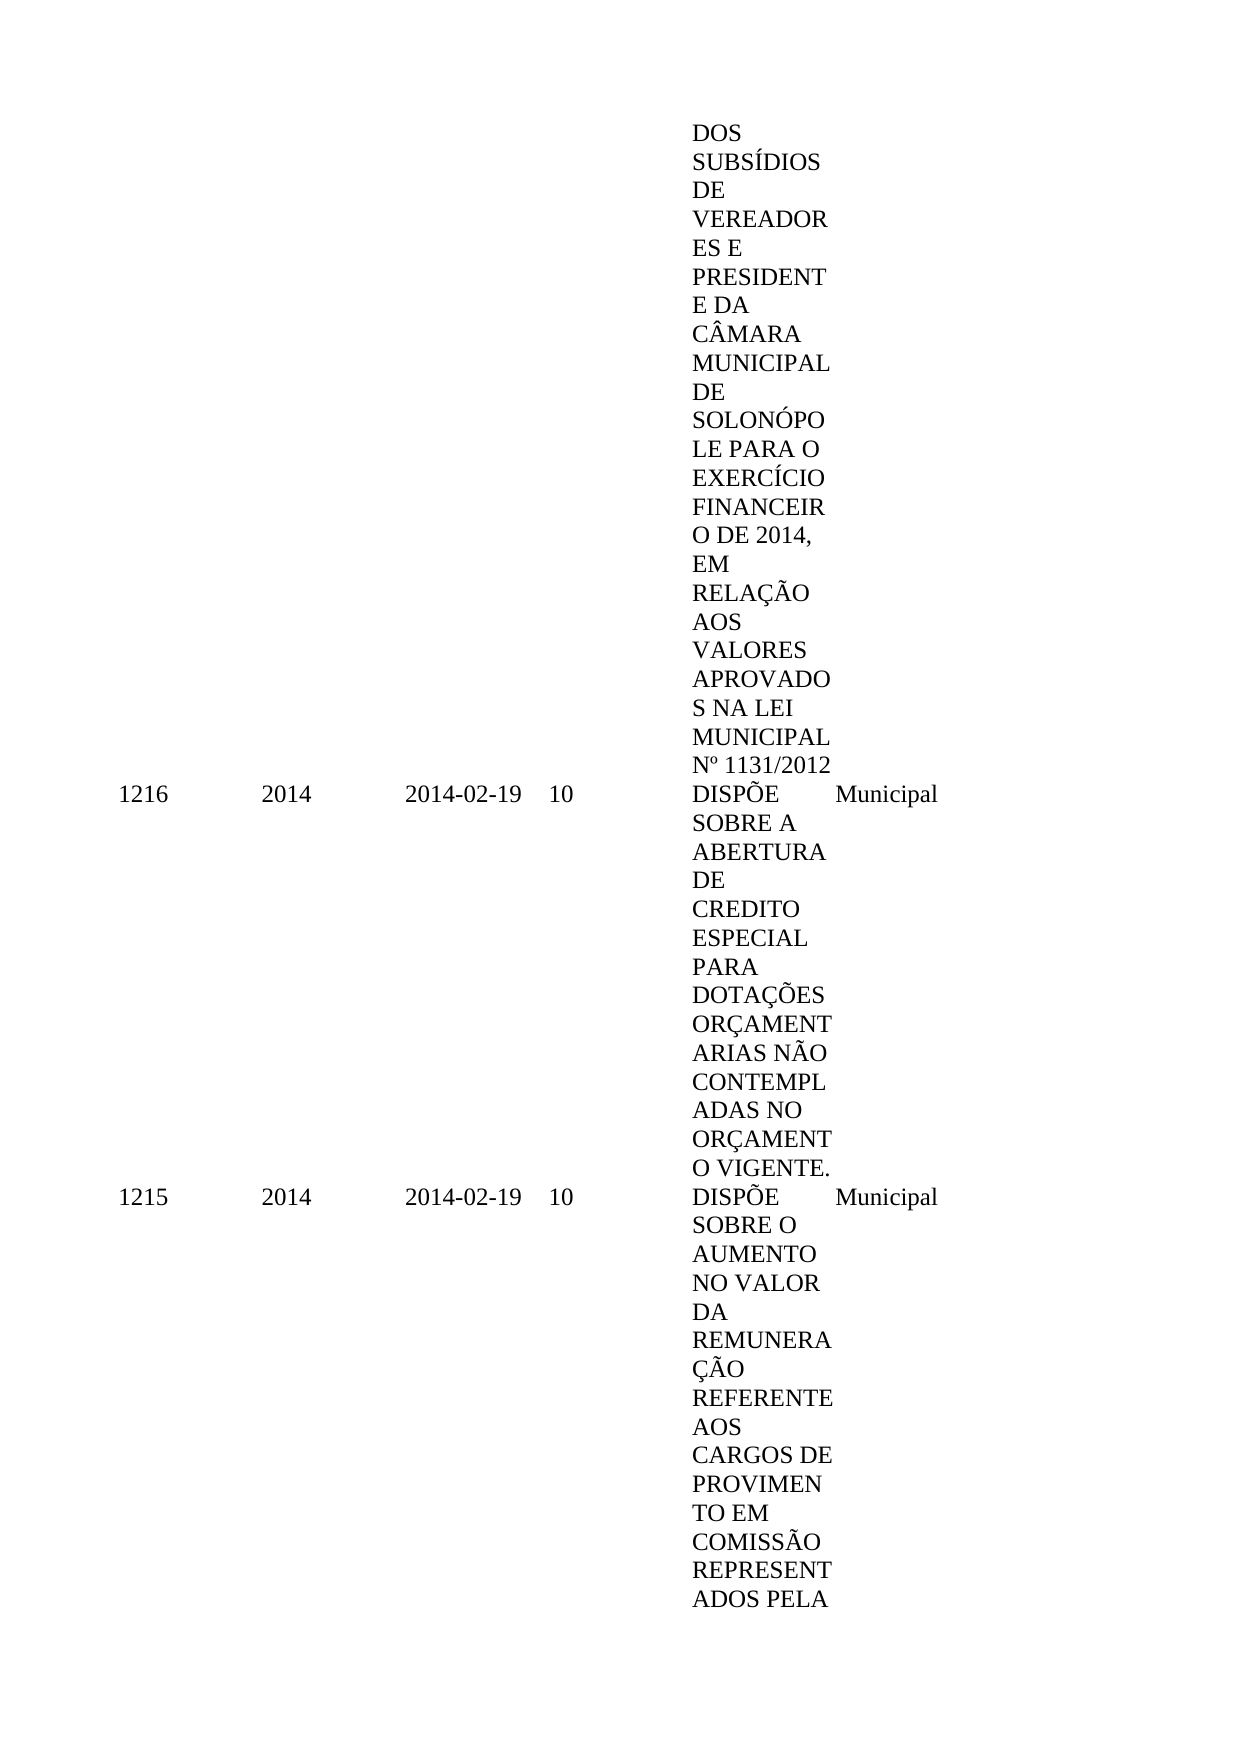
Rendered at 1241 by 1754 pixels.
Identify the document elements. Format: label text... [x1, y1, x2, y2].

table_cell [118, 118, 261, 779]
table_cell 10 [548, 779, 692, 1182]
table_cell [835, 118, 979, 779]
table_cell Municipal [835, 1182, 979, 1613]
table_cell Municipal [835, 779, 979, 1182]
table_cell 2014 [261, 779, 405, 1182]
table_cell DISPÕE SOBRE O AUMENTO NO VALOR DA REMUNERAÇÃO REFERENTE AOS CARGOS DE PROVIMENTO EM COMISSÃO REPRESENTADOS PELA [692, 1182, 835, 1613]
table_cell DISPÕE SOBRE A ABERTURA DE CREDITO ESPECIAL PARA DOTAÇÕES ORÇAMENTARIAS NÃO CONTEMPLADAS NO ORÇAMENTO VIGENTE. [692, 779, 835, 1182]
table_cell 1215 [118, 1182, 261, 1613]
table_cell DOS SUBSÍDIOS DE VEREADORES E PRESIDENTE DA CÂMARA MUNICIPAL DE SOLONÓPOLE PARA O EXERCÍCIO FINANCEIRO DE 2014, EM RELAÇÃO AOS VALORES APROVADOS NA LEI MUNICIPAL Nº 1131/2012 [692, 118, 835, 779]
table_cell 10 [548, 1182, 692, 1613]
table_cell [979, 1182, 1122, 1613]
table_cell [979, 779, 1122, 1182]
table_cell [261, 118, 405, 779]
table_cell 2014-02-19 [405, 779, 548, 1182]
table_cell 2014 [261, 1182, 405, 1613]
table_cell [548, 118, 692, 779]
table_cell [979, 118, 1122, 779]
table_cell 1216 [118, 779, 261, 1182]
table_cell [405, 118, 548, 779]
table_cell 2014-02-19 [405, 1182, 548, 1613]
